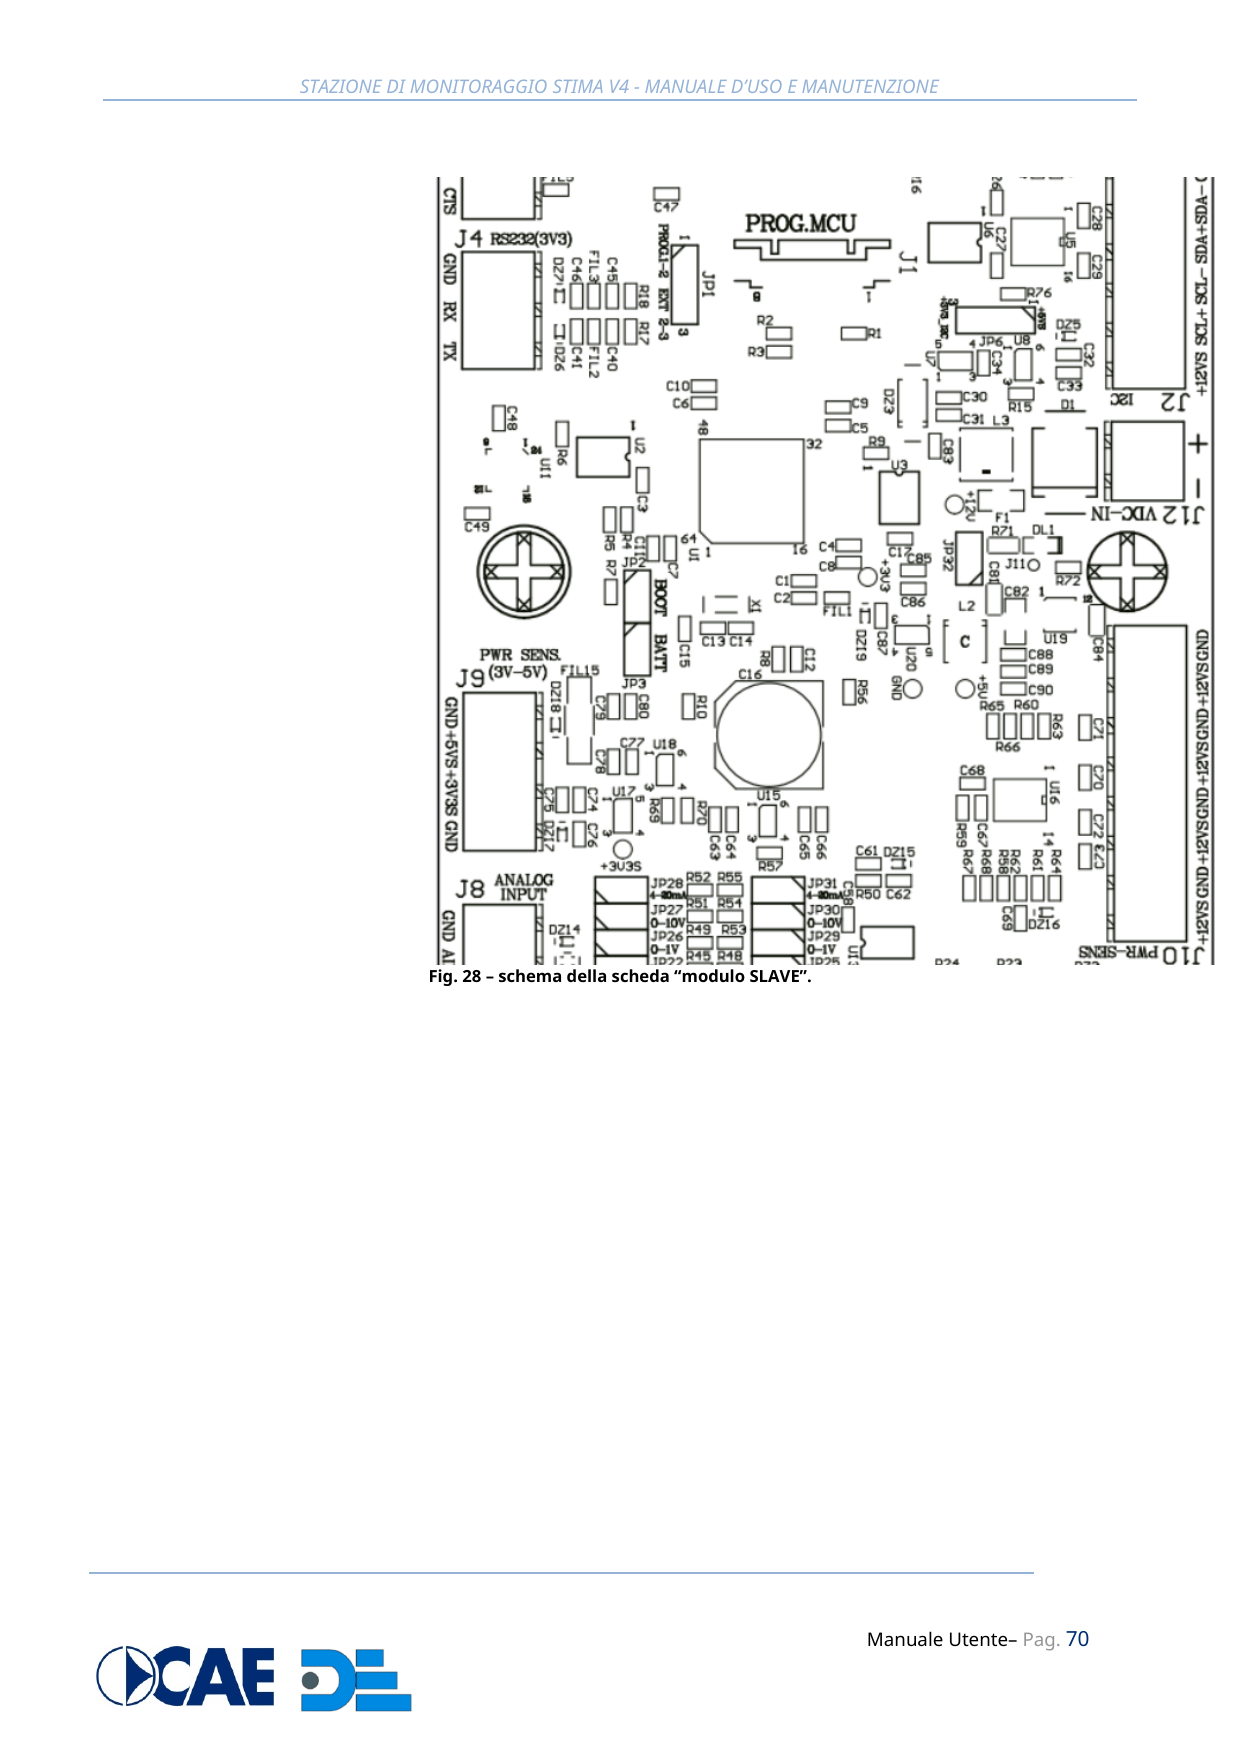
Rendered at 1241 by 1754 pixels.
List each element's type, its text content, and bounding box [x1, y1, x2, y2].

text Fig. 28 – schema della scheda “modulo SLAVE”. [148, 964, 1092, 987]
